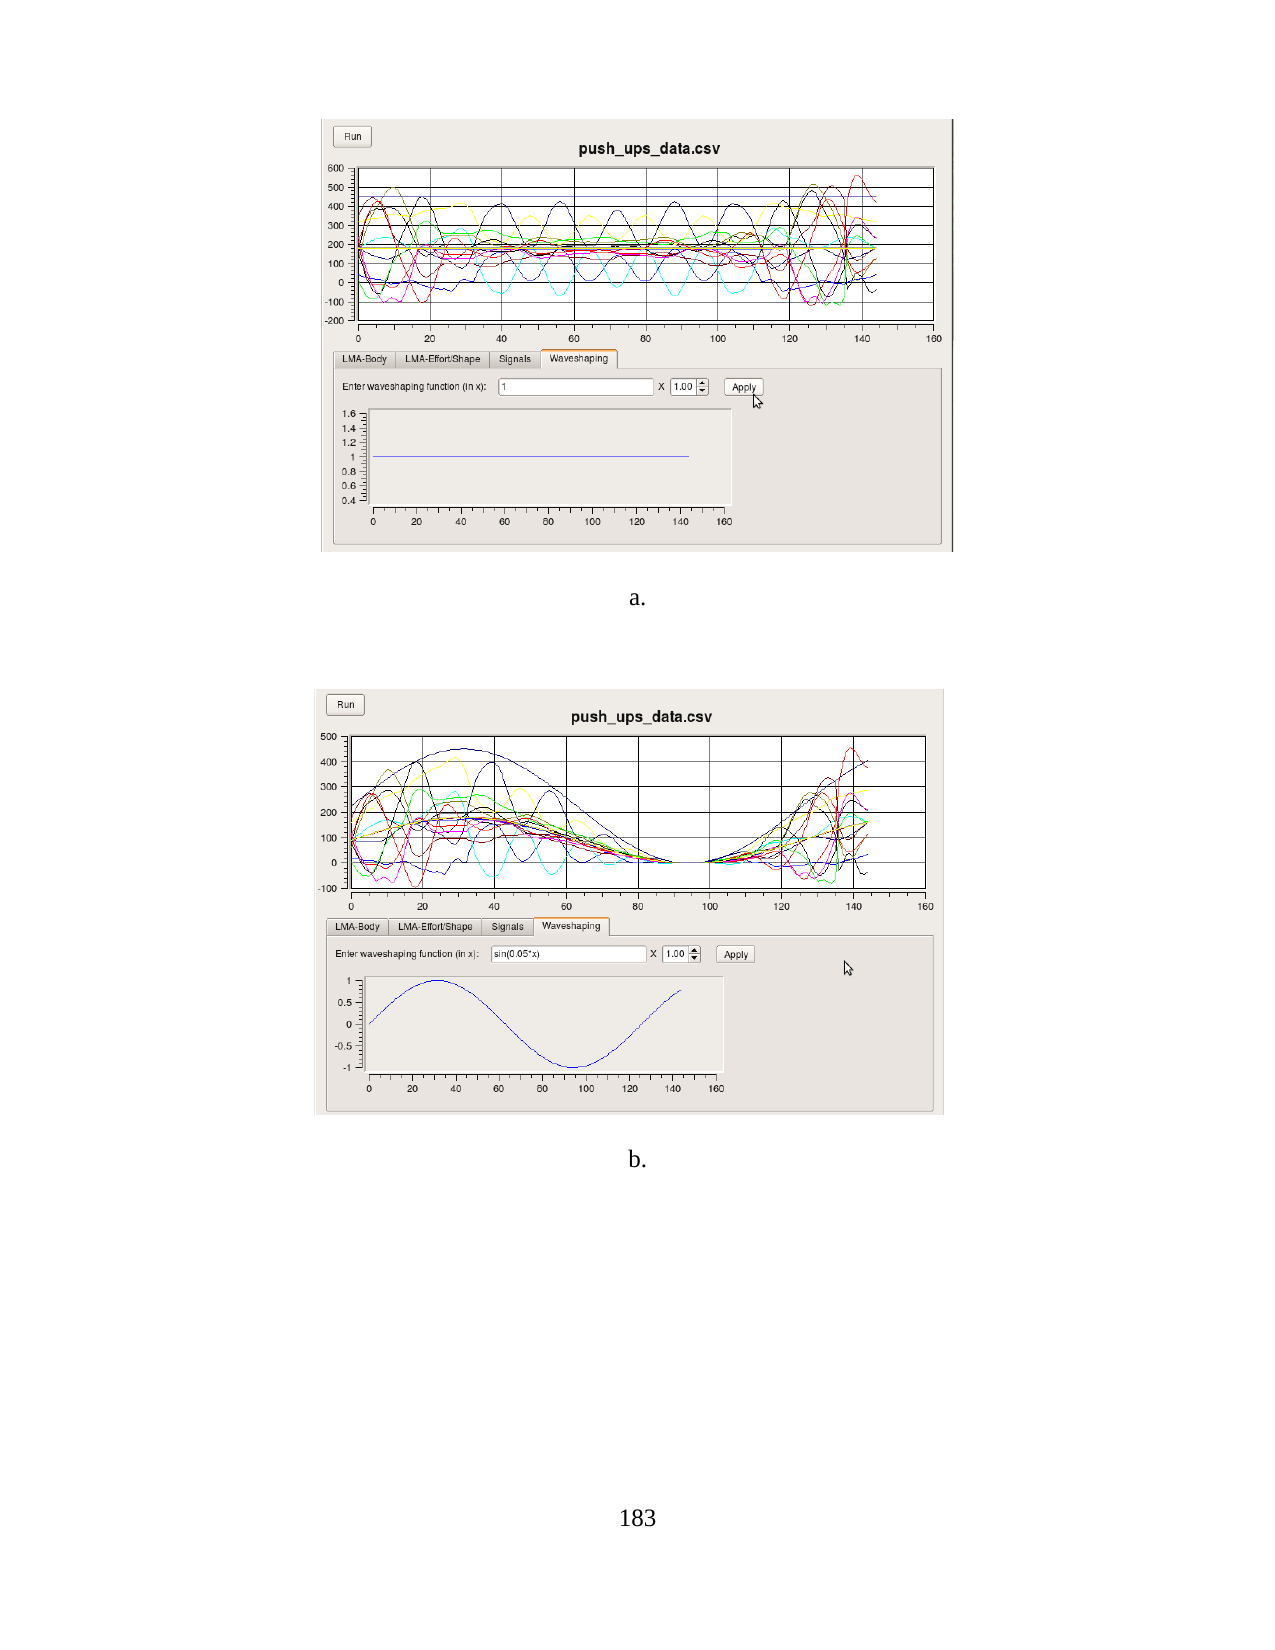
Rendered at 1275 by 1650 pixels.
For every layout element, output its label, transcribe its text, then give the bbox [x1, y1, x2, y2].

text b. [118, 1115, 1157, 1173]
picture [314, 689, 944, 1115]
picture [321, 119, 954, 552]
text a. [118, 552, 1157, 610]
